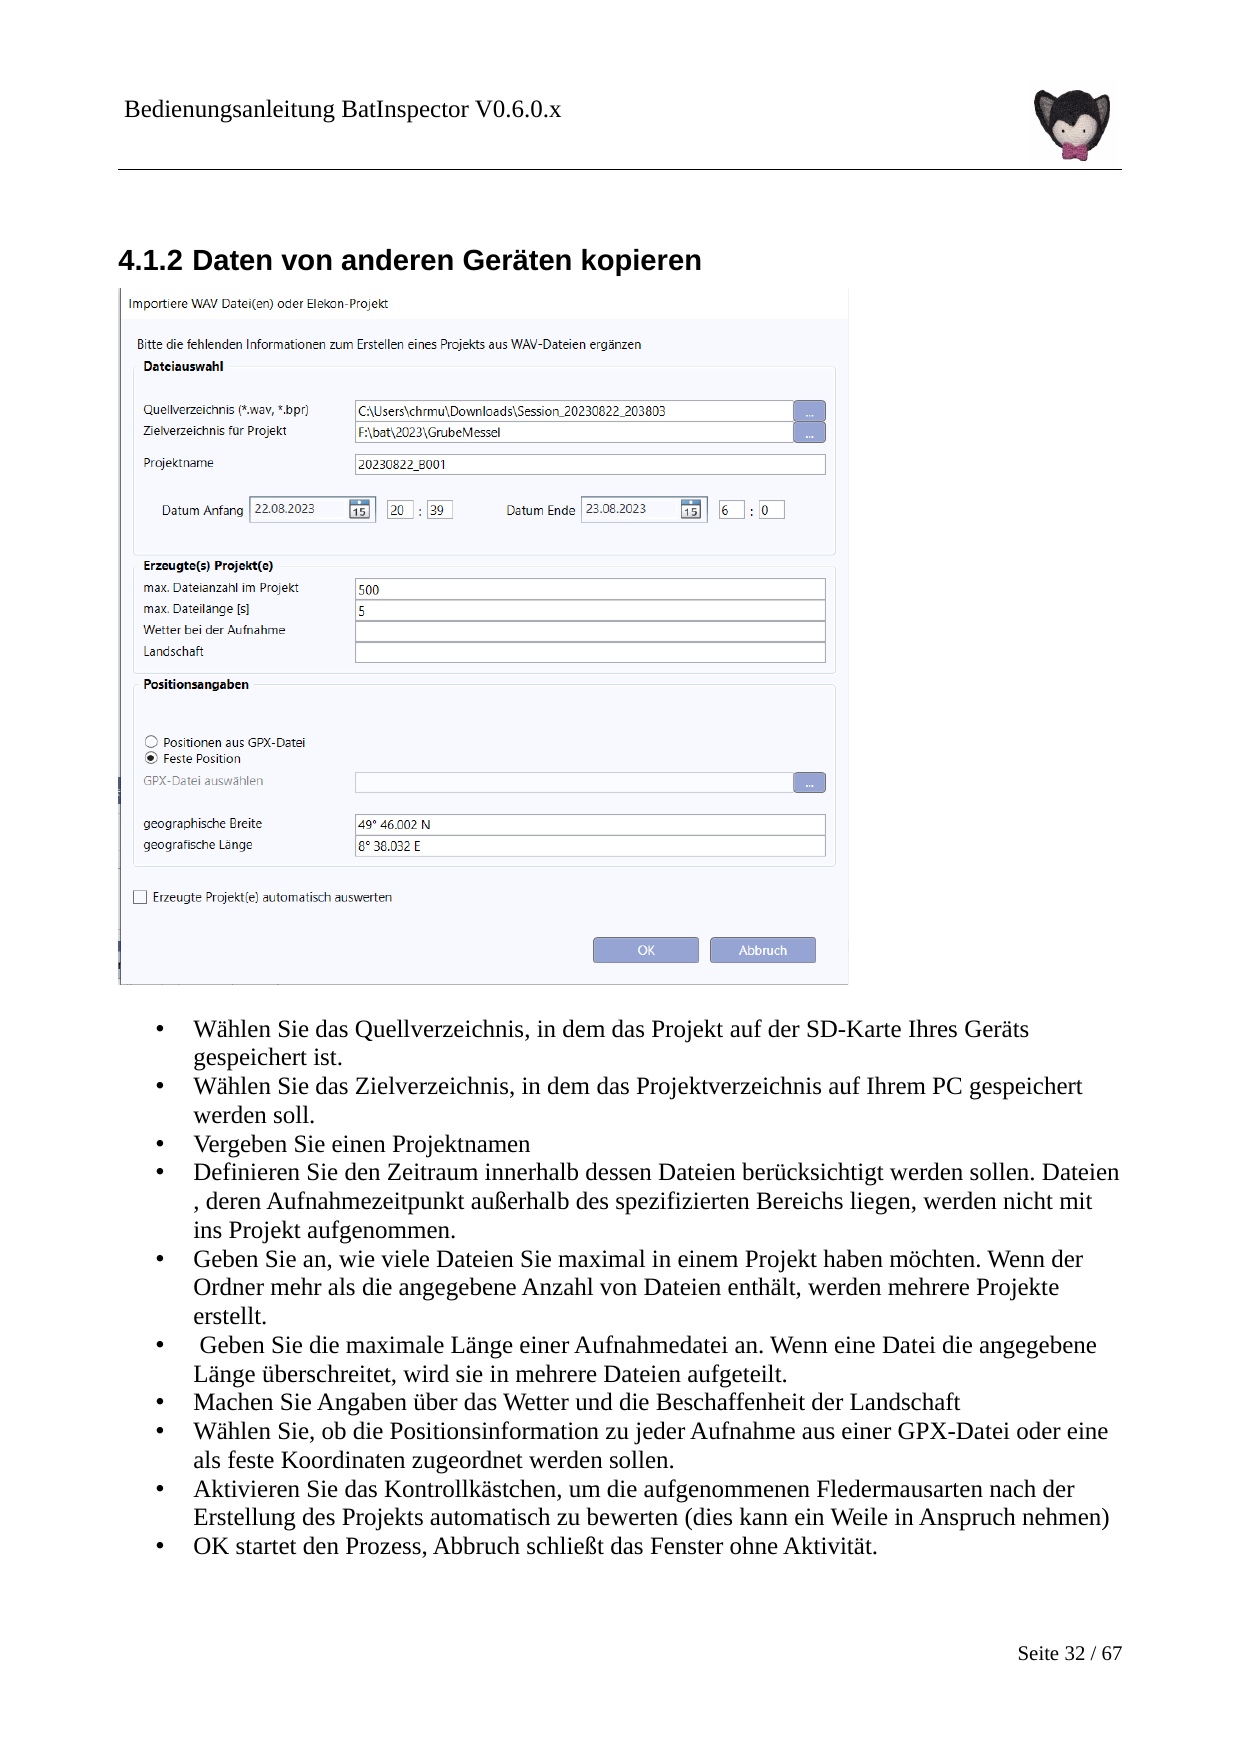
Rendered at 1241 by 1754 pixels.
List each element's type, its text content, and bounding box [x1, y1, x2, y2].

picture [1030, 80, 1119, 169]
list Definieren Sie den Zeitraum innerhalb dessen Dateien berücksichtigt werden sollen. Dateien , deren Aufnahmezeitpunkt außerhalb des spezifizierten Bereichs liegen, werden nicht mit ins Projekt aufgenommen. [156, 1157, 1122, 1244]
list Wählen Sie, ob die Positionsinformation zu jeder Aufnahme aus einer GPX-Datei oder eine als feste Koordinaten zugeordnet werden sollen. [156, 1416, 1122, 1474]
picture [118, 288, 849, 985]
list Wählen Sie das Zielverzeichnis, in dem das Projektverzeichnis auf Ihrem PC gespeichert werden soll. [156, 1071, 1122, 1129]
list Geben Sie an, wie viele Dateien Sie maximal in einem Projekt haben möchten. Wenn der Ordner mehr als die angegebene Anzahl von Dateien enthält, werden mehrere Projekte erstellt. [156, 1244, 1122, 1330]
list Geben Sie die maximale Länge einer Aufnahmedatei an. Wenn eine Datei die angegebene Länge überschreitet, wird sie in mehrere Dateien aufgeteilt. [156, 1330, 1122, 1387]
subtitle Daten von anderen Geräten kopieren [118, 243, 1122, 276]
list Vergeben Sie einen Projektnamen [156, 1129, 1122, 1157]
list OK startet den Prozess, Abbruch schließt das Fenster ohne Aktivität. [156, 1531, 1122, 1560]
list Wählen Sie das Quellverzeichnis, in dem das Projekt auf der SD-Karte Ihres Geräts gespeichert ist. [156, 1014, 1122, 1071]
list Aktivieren Sie das Kontrollkästchen, um die aufgenommenen Fledermausarten nach der Erstellung des Projekts automatisch zu bewerten (dies kann ein Weile in Anspruch nehmen) [156, 1474, 1122, 1531]
list Machen Sie Angaben über das Wetter und die Beschaffenheit der Landschaft [156, 1387, 1122, 1416]
